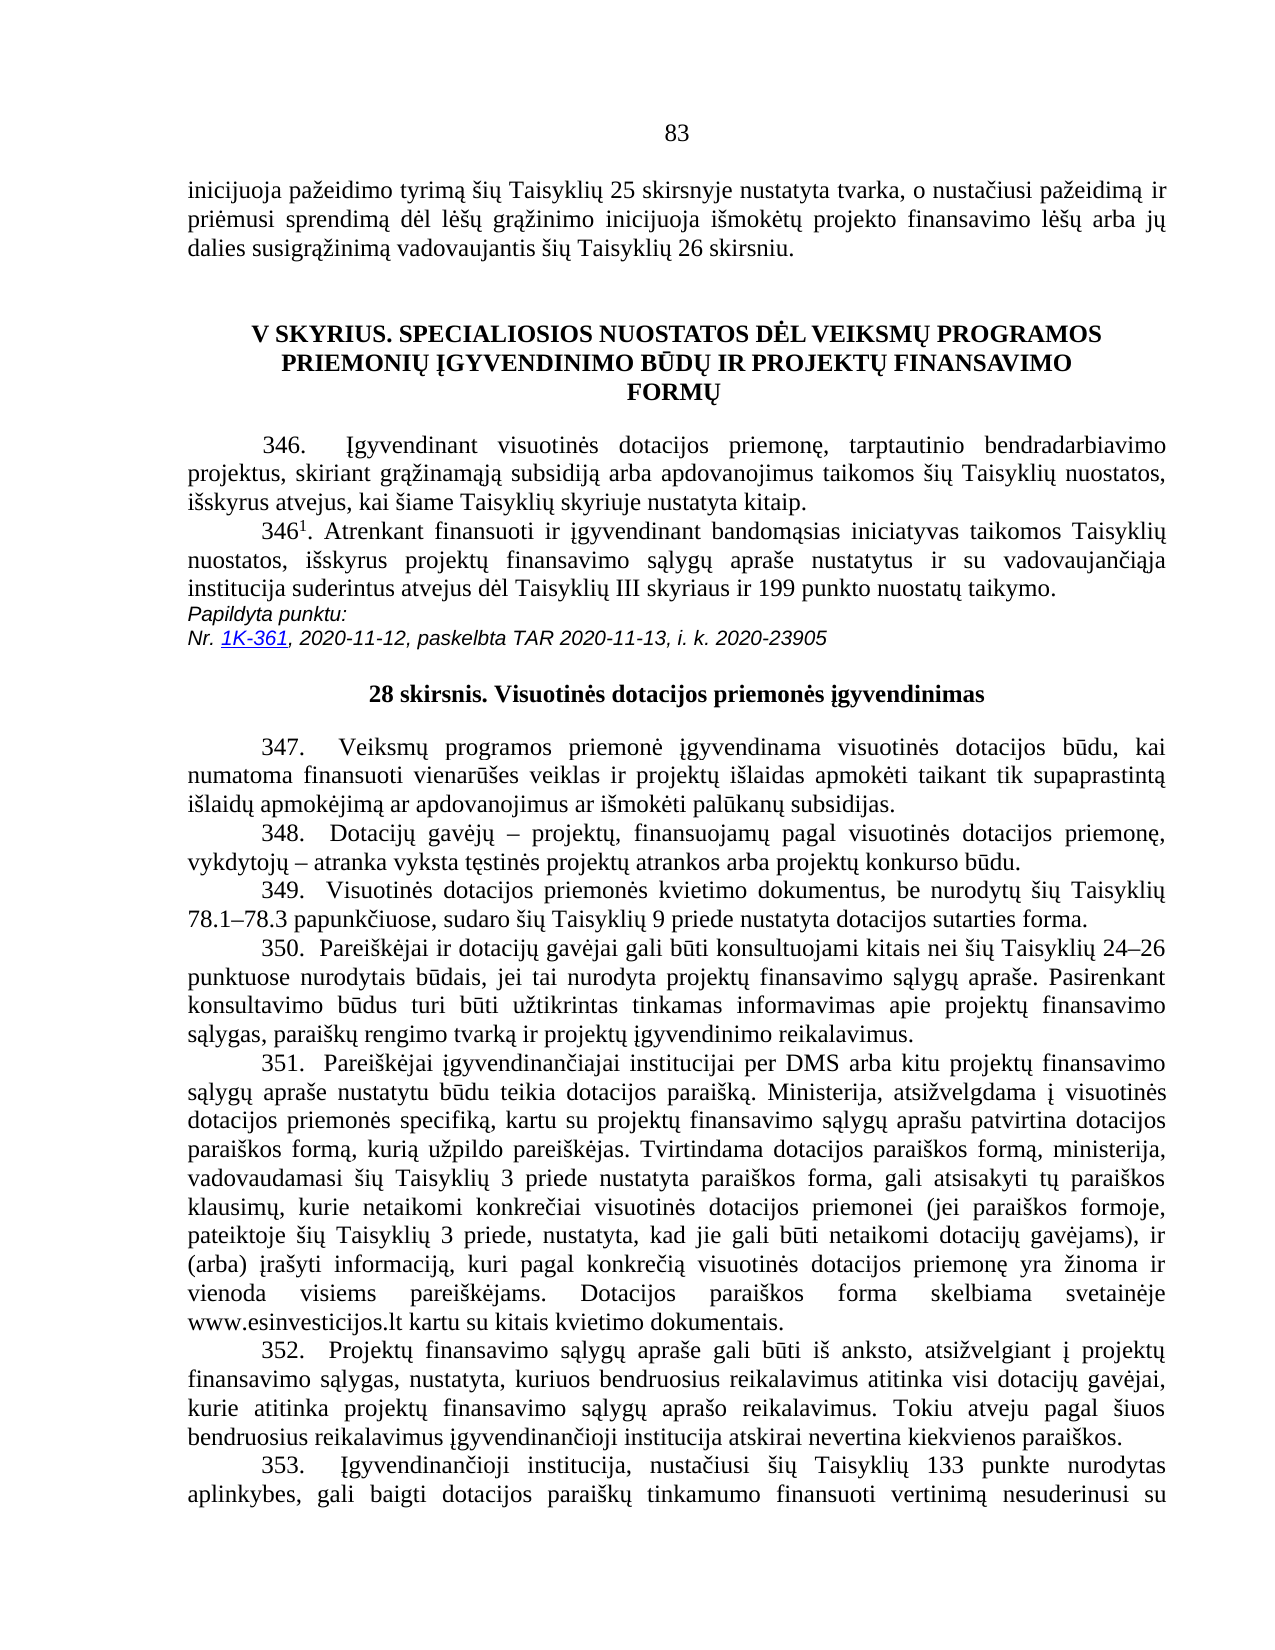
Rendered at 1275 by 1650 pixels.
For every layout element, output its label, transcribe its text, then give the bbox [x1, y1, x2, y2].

subtitle 28 skirsnis. Visuotinės dotacijos priemonės įgyvendinimas [246, 679, 1107, 708]
text inicijuoja pažeidimo tyrimą šių Taisyklių 25 skirsnyje nustatyta tvarka, o nustačiusi pažeidimą ir priėmusi sprendimą dėl lėšų grąžinimo inicijuoja išmokėtų projekto finansavimo lėšų arba jų dalies susigrąžinimą vadovaujantis šių Taisyklių 26 skirsniu. [187, 176, 1167, 262]
text 348. Dotacijų gavėjų – projektų, finansuojamų pagal visuotinės dotacijos priemonę, vykdytojų – atranka vyksta tęstinės projektų atrankos arba projektų konkurso būdu. [187, 818, 1167, 875]
text Papildyta punktu: [187, 602, 1167, 626]
text 353. Įgyvendinančioji institucija, nustačiusi šių Taisyklių 133 punkte nurodytas aplinkybes, gali baigti dotacijos paraiškų tinkamumo finansuoti vertinimą nesuderinusi su [187, 1450, 1167, 1508]
text 350. Pareiškėjai ir dotacijų gavėjai gali būti konsultuojami kitais nei šių Taisyklių 24–26 punktuose nurodytais būdais, jei tai nurodyta projektų finansavimo sąlygų apraše. Pasirenkant konsultavimo būdus turi būti užtikrintas tinkamas informavimas apie projektų finansavimo sąlygas, paraiškų rengimo tvarką ir projektų įgyvendinimo reikalavimus. [187, 933, 1167, 1048]
text Nr. 1K-361, 2020-11-12, paskelbta TAR 2020-11-13, i. k. 2020-23905 [187, 626, 1167, 650]
text 3461. Atrenkant finansuoti ir įgyvendinant bandomąsias iniciatyvas taikomos Taisyklių nuostatos, išskyrus projektų finansavimo sąlygų apraše nustatytus ir su vadovaujančiąja institucija suderintus atvejus dėl Taisyklių III skyriaus ir 199 punkto nuostatų taikymo. [187, 516, 1167, 602]
text 349. Visuotinės dotacijos priemonės kvietimo dokumentus, be nurodytų šių Taisyklių 78.1–78.3 papunkčiuose, sudaro šių Taisyklių 9 priede nustatyta dotacijos sutarties forma. [187, 875, 1167, 933]
text 351. Pareiškėjai įgyvendinančiajai institucijai per DMS arba kitu projektų finansavimo sąlygų apraše nustatytu būdu teikia dotacijos paraišką. Ministerija, atsižvelgdama į visuotinės dotacijos priemonės specifiką, kartu su projektų finansavimo sąlygų aprašu patvirtina dotacijos paraiškos formą, kurią užpildo pareiškėjas. Tvirtindama dotacijos paraiškos formą, ministerija, vadovaudamasi šių Taisyklių 3 priede nustatyta paraiškos forma, gali atsisakyti tų paraiškos klausimų, kurie netaikomi konkrečiai visuotinės dotacijos priemonei (jei paraiškos formoje, pateiktoje šių Taisyklių 3 priede, nustatyta, kad jie gali būti netaikomi dotacijų gavėjams), ir (arba) įrašyti informaciją, kuri pagal konkrečią visuotinės dotacijos priemonę yra žinoma ir vienoda visiems pareiškėjams. Dotacijos paraiškos forma skelbiama svetainėje www.esinvesticijos.lt kartu su kitais kvietimo dokumentais. [187, 1048, 1167, 1335]
text 347. Veiksmų programos priemonė įgyvendinama visuotinės dotacijos būdu, kai numatoma finansuoti vienarūšes veiklas ir projektų išlaidas apmokėti taikant tik supaprastintą išlaidų apmokėjimą ar apdovanojimus ar išmokėti palūkanų subsidijas. [187, 732, 1167, 818]
text 352. Projektų finansavimo sąlygų apraše gali būti iš anksto, atsižvelgiant į projektų finansavimo sąlygas, nustatyta, kuriuos bendruosius reikalavimus atitinka visi dotacijų gavėjai, kurie atitinka projektų finansavimo sąlygų aprašo reikalavimus. Tokiu atveju pagal šiuos bendruosius reikalavimus įgyvendinančioji institucija atskirai nevertina kiekvienos paraiškos. [187, 1335, 1167, 1450]
text 346. Įgyvendinant visuotinės dotacijos priemonę, tarptautinio bendradarbiavimo projektus, skiriant grąžinamąją subsidiją arba apdovanojimus taikomos šių Taisyklių nuostatos, išskyrus atvejus, kai šiame Taisyklių skyriuje nustatyta kitaip. [187, 430, 1167, 516]
text V SKYRIUS. SPECIALIOSIOS NUOSTATOS DĖL VEIKSMŲ PROGRAMOS PRIEMONIŲ ĮGYVENDINIMO BŪDŲ IR PROJEKTŲ FINANSAVIMO FORMŲ [246, 319, 1107, 406]
